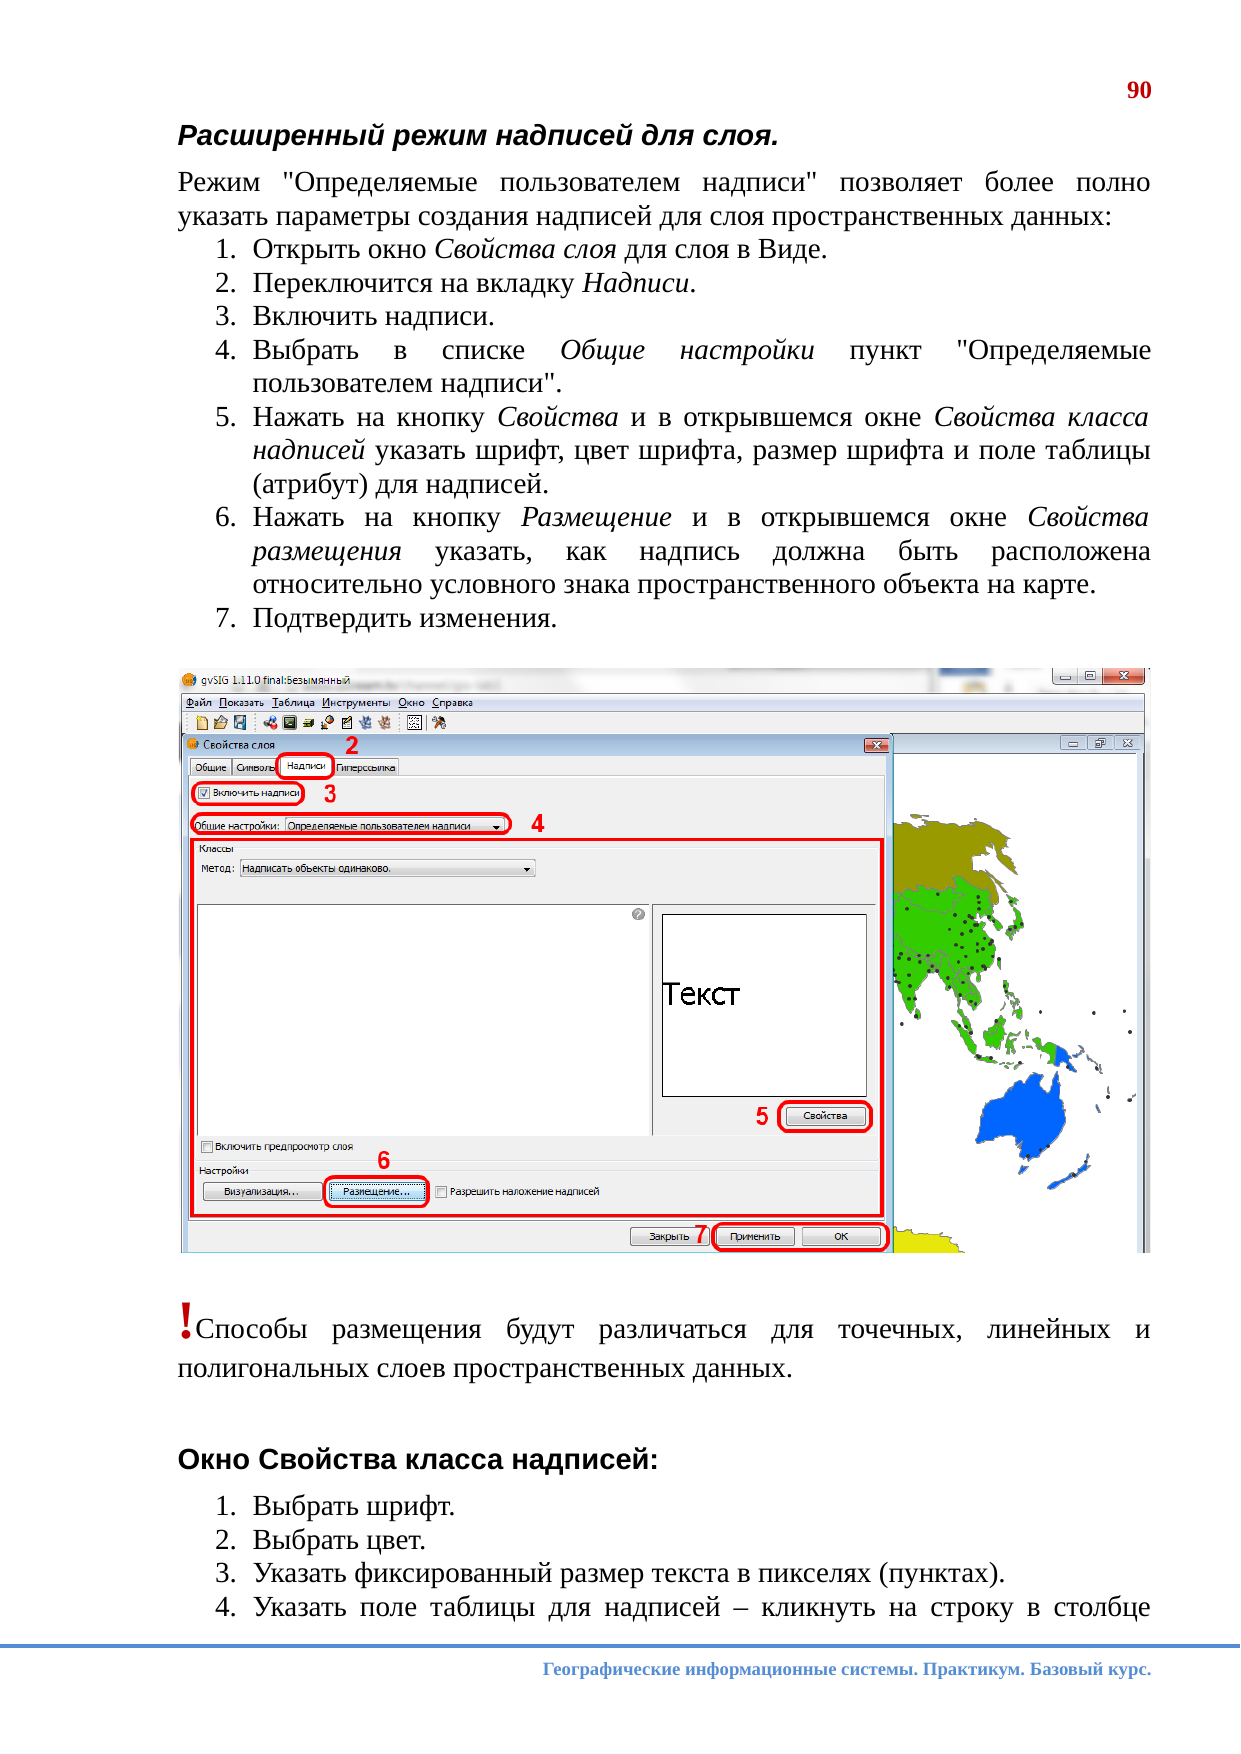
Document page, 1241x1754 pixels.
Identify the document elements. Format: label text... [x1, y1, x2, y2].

subtitle Окно Свойства класса надписей: [177, 1442, 1152, 1476]
picture [178, 668, 1150, 1253]
list Выбрать шрифт. [215, 1488, 1152, 1522]
list Выбрать цвет. [215, 1522, 1152, 1555]
list Указать фиксированный размер текста в пикселях (пунктах). [215, 1555, 1152, 1589]
list Переключится на вкладку Надписи. [215, 265, 1152, 298]
list Нажать на кнопку Свойства и в открывшемся окне Свойства класса надписей указать шрифт, цвет шрифта, размер шрифта и поле таблицы (атрибут) для надписей. [215, 399, 1152, 499]
list Подтвердить изменения. [215, 600, 1152, 634]
text Режим "Определяемые пользователем надписи" позволяет более полно указать параметры создания надписей для слоя пространственных данных: [177, 164, 1152, 231]
list Выбрать в списке Общие настройки пункт "Определяемые пользователем надписи". [215, 332, 1152, 399]
list Включить надписи. [215, 298, 1152, 332]
text !Способы размещения будут различаться для точечных, линейных и полигональных слоев пространственных данных. [177, 1288, 1152, 1384]
subtitle Расширенный режим надписей для слоя. [177, 118, 1152, 152]
list Указать поле таблицы для надписей – кликнуть на строку в столбце [215, 1589, 1152, 1622]
list Нажать на кнопку Размещение и в открывшемся окне Свойства размещения указать, как надпись должна быть расположена относительно условного знака пространственного объекта на карте. [215, 499, 1152, 600]
list Открыть окно Свойства слоя для слоя в Виде. [215, 231, 1152, 265]
